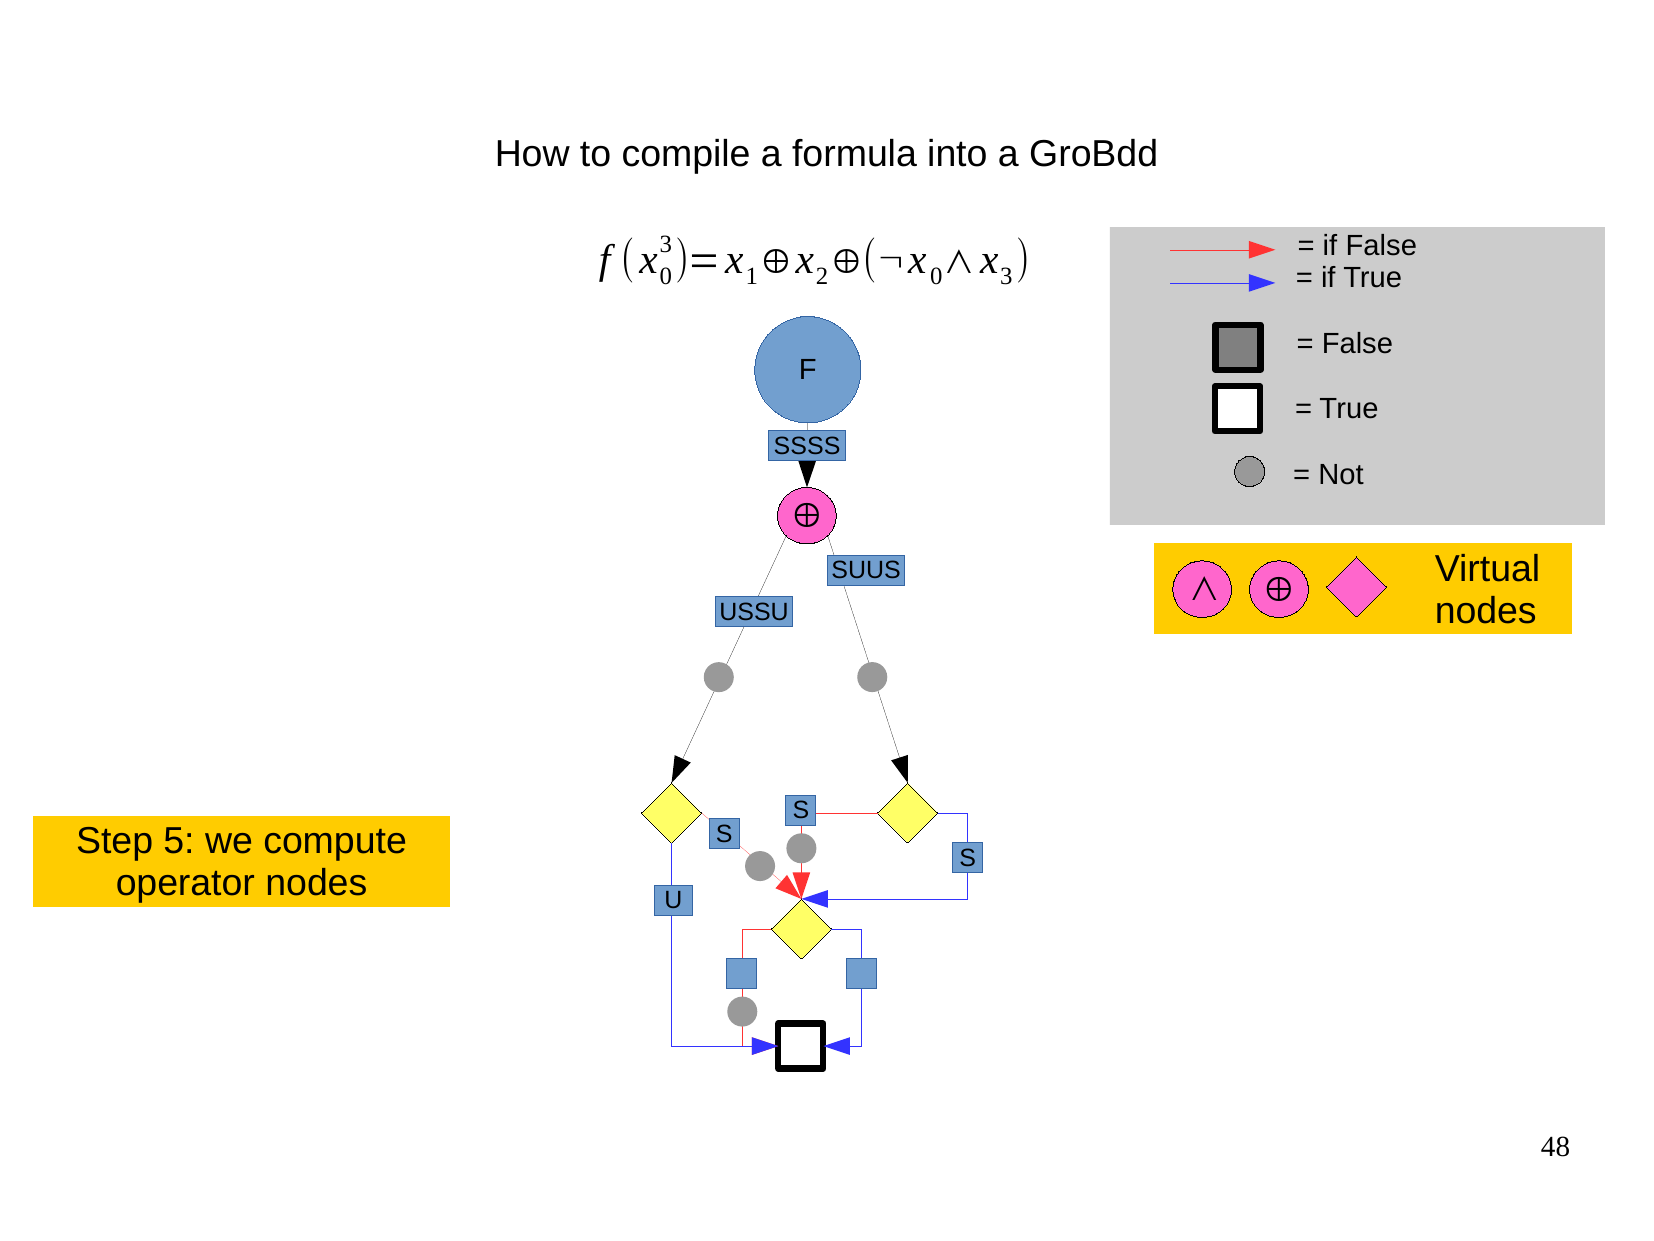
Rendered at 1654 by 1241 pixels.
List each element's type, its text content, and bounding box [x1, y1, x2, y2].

text_box USSU [715, 596, 793, 627]
text_box Virtual nodes [1420, 540, 1571, 639]
text_box [727, 996, 758, 1027]
text_box F [754, 316, 861, 423]
text_box [771, 899, 832, 959]
text_box [1215, 386, 1261, 432]
text_box S [952, 842, 983, 873]
text_box [1154, 543, 1420, 634]
text_box SSSS [768, 430, 846, 461]
text_box [726, 958, 757, 989]
text_box [877, 782, 938, 843]
text_box [641, 782, 701, 843]
chart [590, 257, 1036, 289]
text_box S [709, 818, 740, 849]
text_box [830, 498, 837, 533]
text_box [1215, 324, 1261, 370]
text_box [846, 958, 877, 989]
text_box [703, 662, 734, 693]
text_box SUUS [827, 555, 905, 586]
text_box = if False = if True = False = True = Not [1109, 227, 1605, 525]
text_box [778, 1023, 824, 1069]
chart [1254, 563, 1302, 610]
text_box [786, 833, 817, 864]
text_box [745, 851, 776, 882]
chart [782, 490, 830, 537]
text_box Step 5: we compute operator nodes [33, 816, 450, 907]
text_box U [654, 885, 693, 916]
text_box [787, 537, 826, 544]
chart [1181, 563, 1229, 610]
text_box [857, 662, 888, 693]
text_box [777, 500, 782, 531]
text_box S [785, 795, 816, 826]
title How to compile a formula into a GroBdd [82, 49, 1571, 257]
text_box [1234, 456, 1265, 487]
